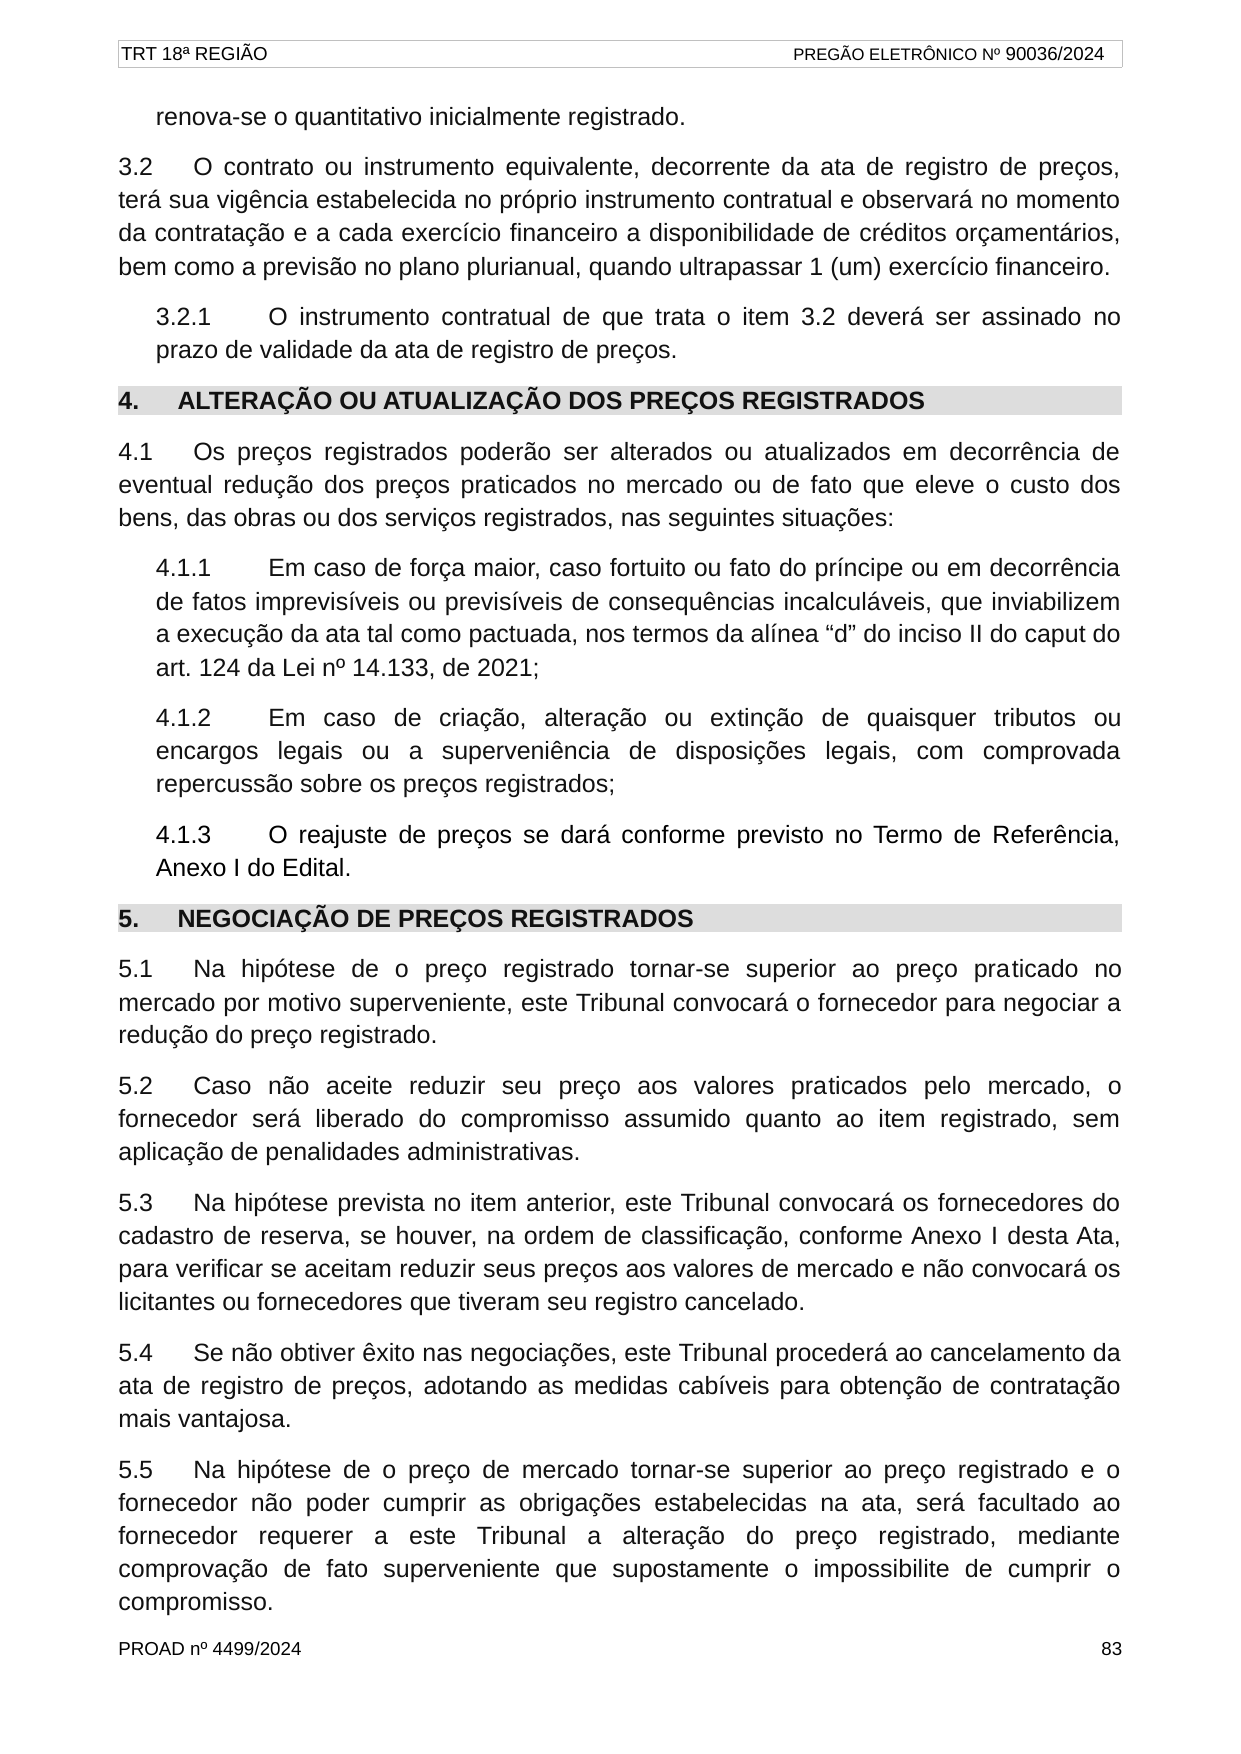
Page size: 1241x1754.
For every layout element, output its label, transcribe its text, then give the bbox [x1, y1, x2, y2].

list 5. NEGOCIAÇÃO DE PREÇOS REGISTRADOS [118, 904, 1122, 932]
list 5.5 Na hipótese de o preço de mercado tornar-se superior ao preço registrado e o fornecedor não poder cumprir as obrigações estabelecidas na ata, será facultado ao fornecedor requerer a este Tribunal a alteração do preço registrado, mediante comprovação de fato superveniente que supostamente o impossibilite de cumprir o compromisso. [118, 1454, 1122, 1615]
list renova-se o quantitativo inicialmente registrado. [118, 102, 1122, 130]
list 4.1 Os preços registrados poderão ser alterados ou atualizados em decorrência de eventual redução dos preços praticados no mercado ou de fato que eleve o custo dos bens, das obras ou dos serviços registrados, nas seguintes situações: [118, 437, 1122, 531]
list 4.1.2 Em caso de criação, alteração ou extinção de quaisquer tributos ou encargos legais ou a superveniência de disposições legais, com comprovada repercussão sobre os preços registrados; [118, 703, 1122, 798]
list 3.2.1 O instrumento contratual de que trata o item 3.2 deverá ser assinado no prazo de validade da ata de registro de preços. [118, 302, 1122, 364]
list 5.1 Na hipótese de o preço registrado tornar-se superior ao preço praticado no mercado por motivo superveniente, este Tribunal convocará o fornecedor para negociar a redução do preço registrado. [118, 954, 1122, 1049]
list 4.1.1 Em caso de força maior, caso fortuito ou fato do príncipe ou em decorrência de fatos imprevisíveis ou previsíveis de consequências incalculáveis, que inviabilizem a execução da ata tal como pactuada, nos termos da alínea “d” do inciso II do caput do art. 124 da Lei nº 14.133, de 2021; [118, 553, 1122, 681]
list 4. ALTERAÇÃO OU ATUALIZAÇÃO DOS PREÇOS REGISTRADOS [118, 386, 1122, 415]
list 5.4 Se não obtiver êxito nas negociações, este Tribunal procederá ao cancelamento da ata de registro de preços, adotando as medidas cabíveis para obtenção de contratação mais vantajosa. [118, 1338, 1122, 1433]
list 4.1.3 O reajuste de preços se dará conforme previsto no Termo de Referência, Anexo I do Edital. [118, 820, 1122, 882]
list 5.3 Na hipótese prevista no item anterior, este Tribunal convocará os fornecedores do cadastro de reserva, se houver, na ordem de classificação, conforme Anexo I desta Ata, para verificar se aceitam reduzir seus preços aos valores de mercado e não convocará os licitantes ou fornecedores que tiveram seu registro cancelado. [118, 1188, 1122, 1316]
list 5.2 Caso não aceite reduzir seu preço aos valores praticados pelo mercado, o fornecedor será liberado do compromisso assumido quanto ao item registrado, sem aplicação de penalidades administrativas. [118, 1071, 1122, 1166]
list 3.2 O contrato ou instrumento equivalente, decorrente da ata de registro de preços, terá sua vigência estabelecida no próprio instrumento contratual e observará no momento da contratação e a cada exercício financeiro a disponibilidade de créditos orçamentários, bem como a previsão no plano plurianual, quando ultrapassar 1 (um) exercício financeiro. [118, 152, 1122, 280]
